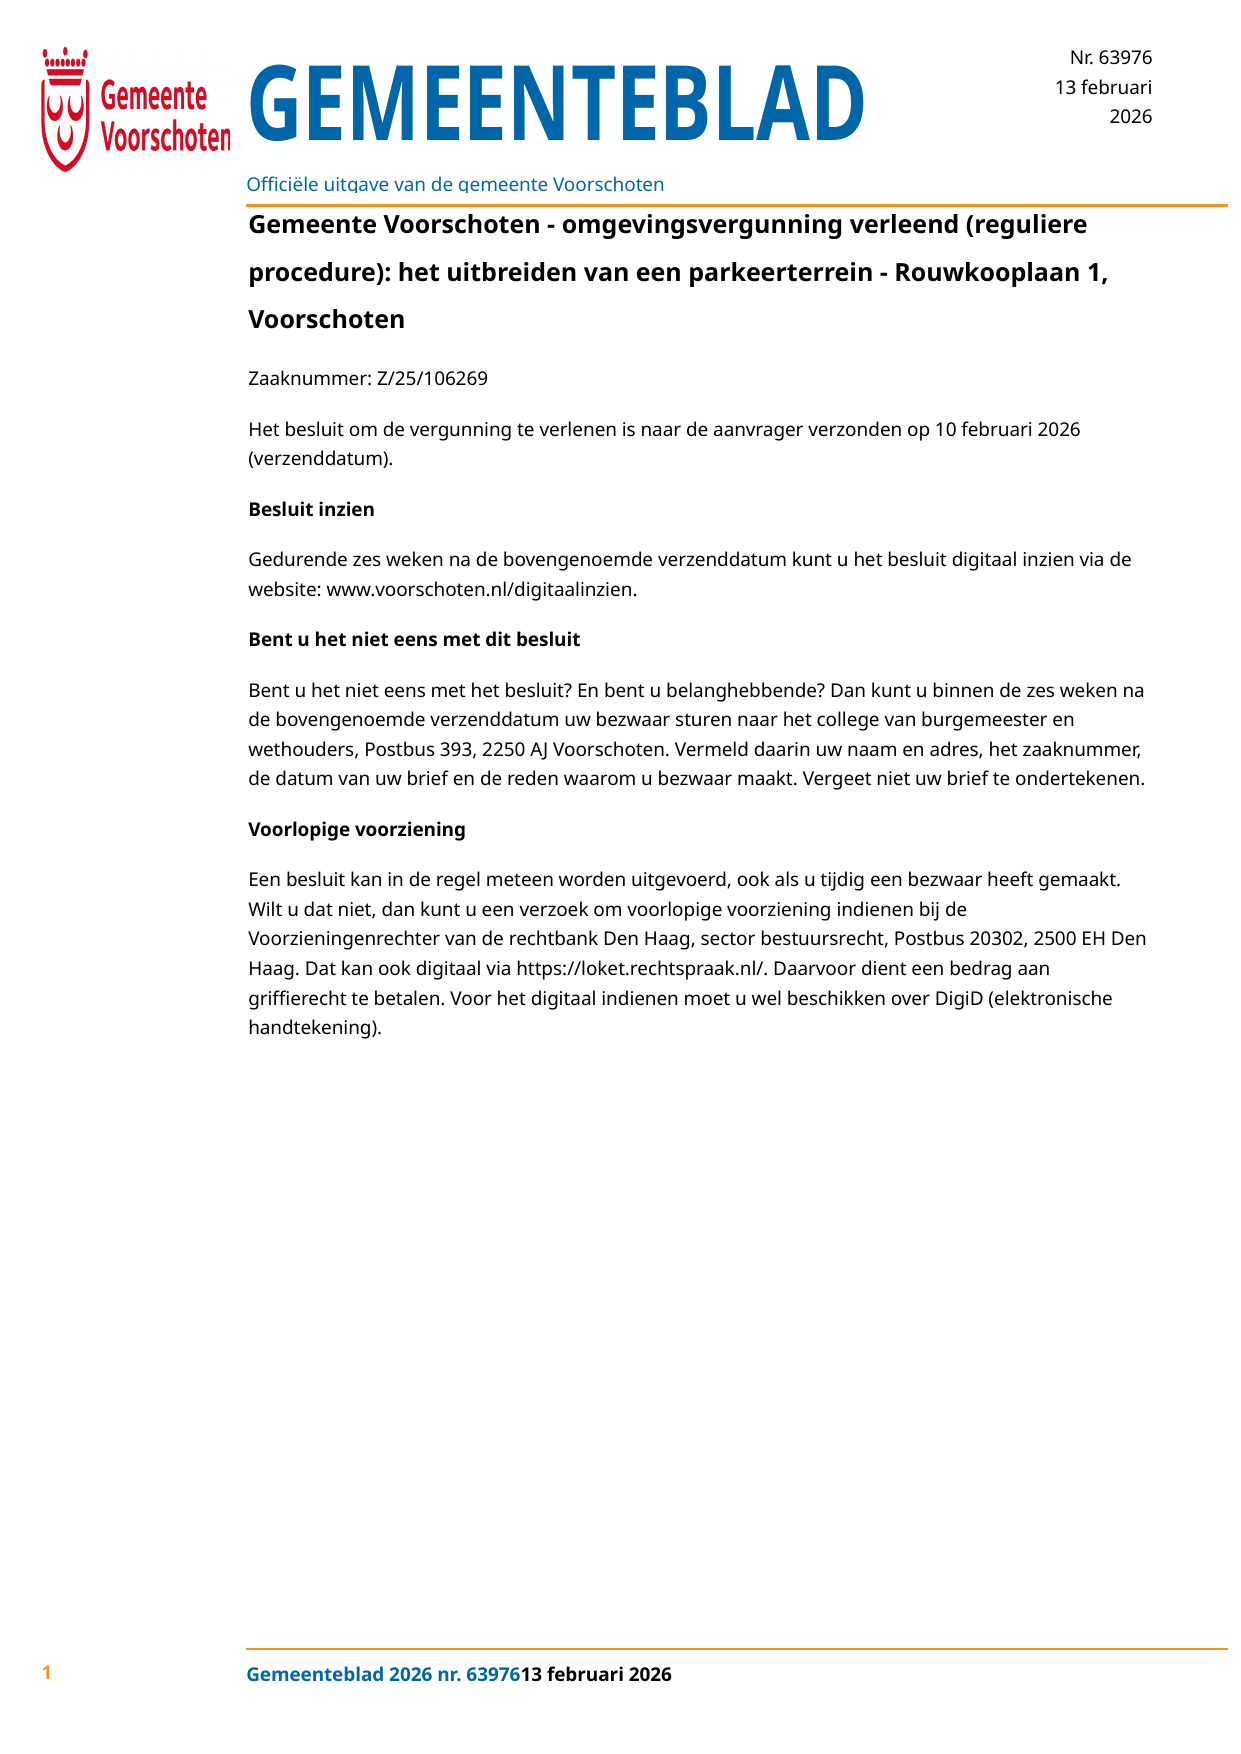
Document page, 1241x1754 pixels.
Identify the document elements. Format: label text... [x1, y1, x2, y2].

text Bent u het niet eens met dit besluit [248, 626, 1152, 652]
text Gemeente Voorschoten - omgevingsvergunning verleend (reguliere procedure): het uitbreiden van een parkeerterrein - Rouwkooplaan 1, Voorschoten [248, 207, 1152, 336]
text Bent u het niet eens met het besluit? En bent u belanghebbende? Dan kunt u binnen de zes weken na de bovengenoemde verzenddatum uw bezwaar sturen naar het college van burgemeester en wethouders, Postbus 393, 2250 AJ Voorschoten. Vermeld daarin uw naam en adres, het zaaknummer, de datum van uw brief en de reden waarom u bezwaar maakt. Vergeet niet uw brief te ondertekenen. [248, 677, 1152, 791]
text Voorlopige voorziening [248, 816, 1152, 842]
text Gedurende zes weken na de bovengenoemde verzenddatum kunt u het besluit digitaal inzien via de website: www.voorschoten.nl/digitaalinzien. [248, 546, 1152, 602]
text Het besluit om de vergunning te verlenen is naar de aanvrager verzonden op 10 februari 2026 (verzenddatum). [248, 416, 1152, 471]
text Een besluit kan in de regel meteen worden uitgevoerd, ook als u tijdig een bezwaar heeft gemaakt. Wilt u dat niet, dan kunt u een verzoek om voorlopige voorziening indienen bij de Voorzieningenrechter van de rechtbank Den Haag, sector bestuursrecht, Postbus 20302, 2500 EH Den Haag. Dat kan ook digitaal via https://loket.rechtspraak.nl/. Daarvoor dient een bedrag aan griffierecht te betalen. Voor het digitaal indienen moet u wel beschikken over DigiD (elektronische handtekening). [248, 866, 1152, 1040]
text Besluit inzien [248, 496, 1152, 522]
text Zaaknummer: Z/25/106269 [248, 366, 1152, 391]
picture [41, 47, 231, 172]
